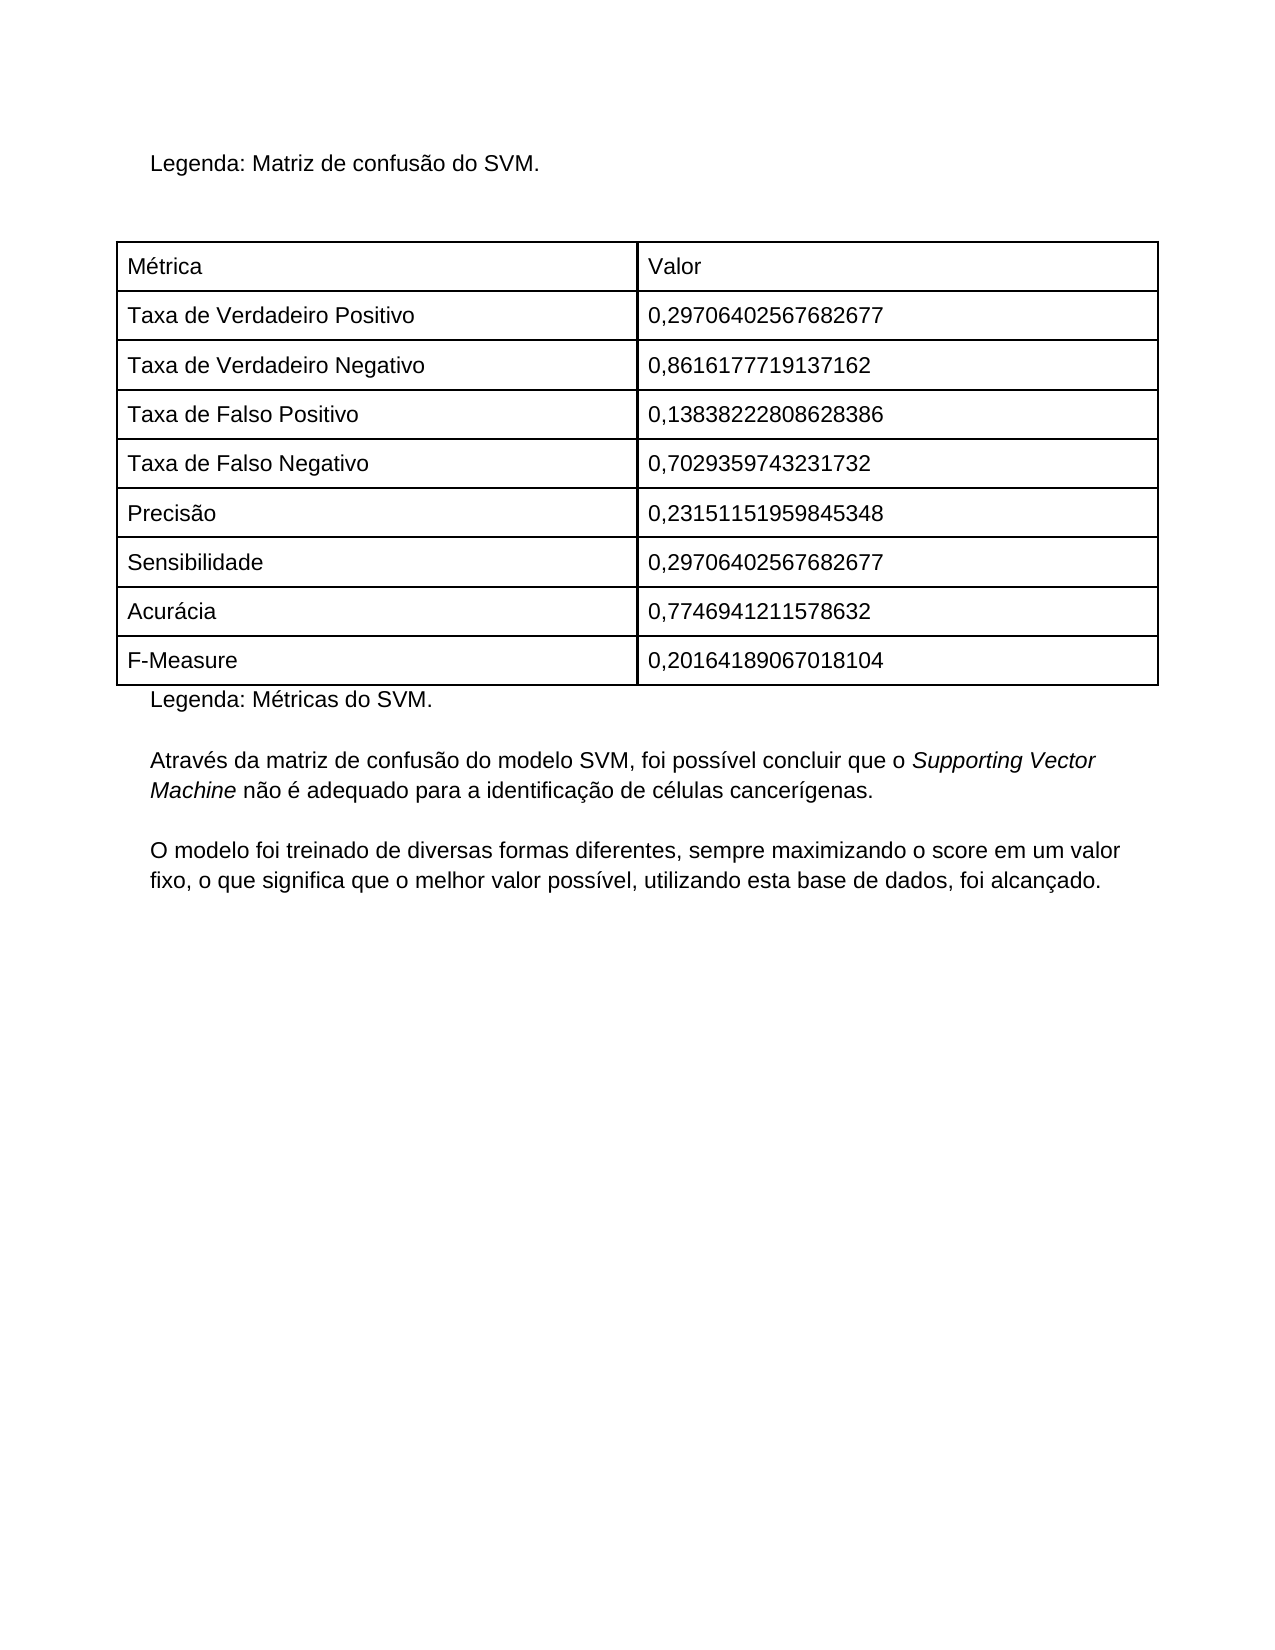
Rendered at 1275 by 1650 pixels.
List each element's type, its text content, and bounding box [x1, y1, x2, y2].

text Através da matriz de confusão do modelo SVM, foi possível concluir que o Supporting Vector Machine não é adequado para a identificação de células cancerígenas. [150, 747, 1125, 803]
table_cell Taxa de Verdadeiro Negativo [118, 341, 636, 388]
table_header Métrica [118, 243, 636, 290]
table_cell Taxa de Falso Negativo [118, 440, 636, 487]
table_cell 0,7746941211578632 [639, 588, 1157, 635]
table_cell Precisão [118, 489, 636, 536]
table_cell Sensibilidade [118, 538, 636, 586]
table_cell Acurácia [118, 588, 636, 635]
table_cell F-Measure [118, 637, 636, 684]
text O modelo foi treinado de diversas formas diferentes, sempre maximizando o score em um valor fixo, o que significa que o melhor valor possível, utilizando esta base de dados, foi alcançado. [150, 837, 1125, 894]
table_header Valor [639, 243, 1157, 290]
table_cell 0,13838222808628386 [639, 391, 1157, 438]
table_cell 0,20164189067018104 [639, 637, 1157, 684]
table_cell 0,8616177719137162 [639, 341, 1157, 388]
table_cell 0,29706402567682677 [639, 538, 1157, 586]
text Legenda: Matriz de confusão do SVM. [150, 150, 1125, 176]
table_cell Taxa de Verdadeiro Positivo [118, 292, 636, 339]
table_cell 0,7029359743231732 [639, 440, 1157, 487]
table_cell 0,23151151959845348 [639, 489, 1157, 536]
table_cell Taxa de Falso Positivo [118, 391, 636, 438]
table_cell 0,29706402567682677 [639, 292, 1157, 339]
text Legenda: Métricas do SVM. [150, 686, 1125, 712]
